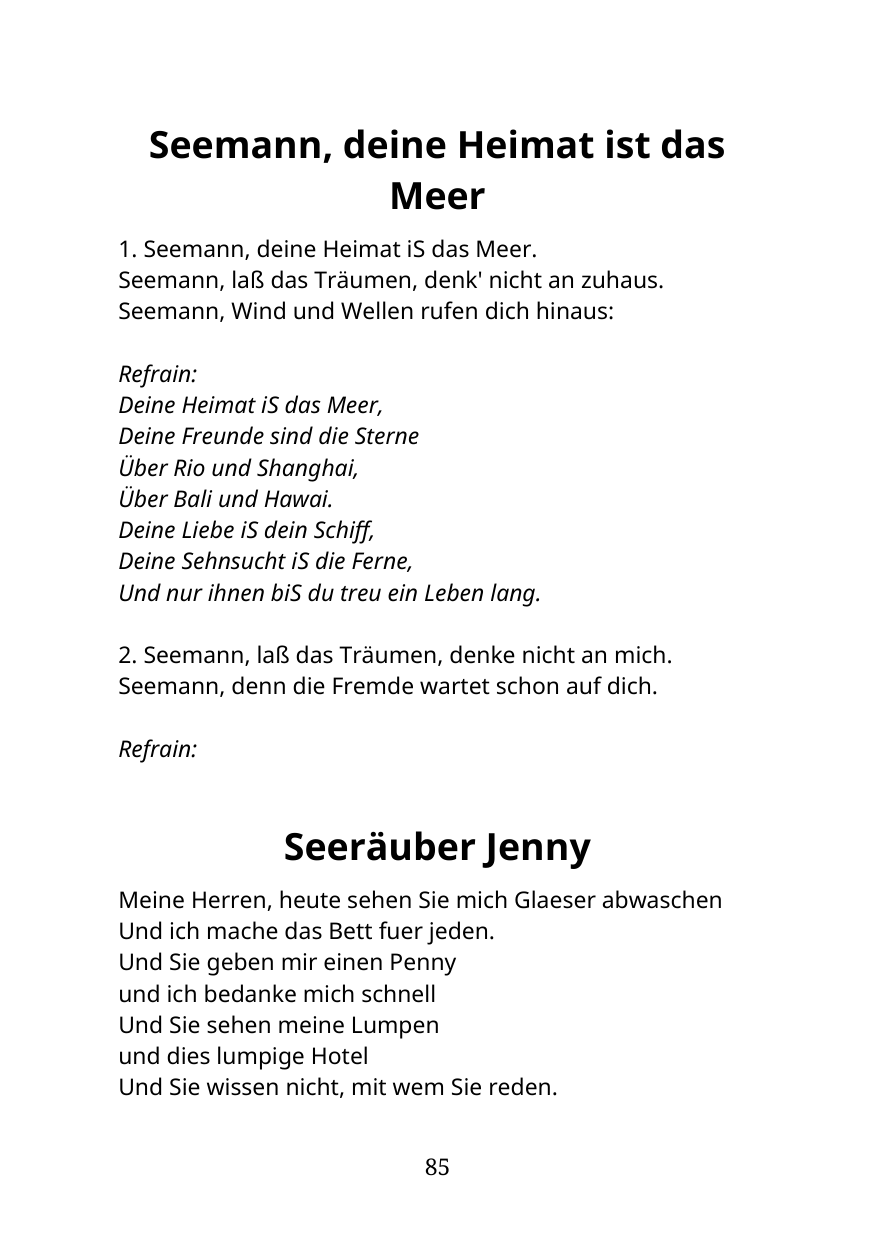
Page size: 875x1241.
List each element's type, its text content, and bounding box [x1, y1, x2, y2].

text 2. Seemann, laß das Träumen, denke nicht an mich. Seemann, denn die Fremde wartet schon auf dich. [118, 639, 756, 701]
subtitle Seemann, deine Heimat ist das Meer [118, 118, 756, 220]
text und dies lumpige Hotel [118, 1040, 756, 1071]
text Und Sie geben mir einen Penny [118, 946, 756, 977]
text Und ich mache das Bett fuer jeden. [118, 915, 756, 946]
text Refrain: Deine Heimat iS das Meer, Deine Freunde sind die Sterne Über Rio und Shanghai, Über Bali und Hawai. Deine Liebe iS dein Schiff, Deine Sehnsucht iS die Ferne, Und nur ihnen biS du treu ein Leben lang. [118, 358, 756, 608]
text Und Sie wissen nicht, mit wem Sie reden. [118, 1071, 756, 1102]
text 1. Seemann, deine Heimat iS das Meer. Seemann, laß das Träumen, denk' nicht an zuhaus. Seemann, Wind und Wellen rufen dich hinaus: [118, 233, 756, 326]
text und ich bedanke mich schnell [118, 977, 756, 1009]
text Refrain: [118, 733, 756, 764]
text Und Sie sehen meine Lumpen [118, 1009, 756, 1040]
subtitle Seeräuber Jenny [118, 820, 756, 871]
text Meine Herren, heute sehen Sie mich Glaeser abwaschen [118, 884, 756, 915]
